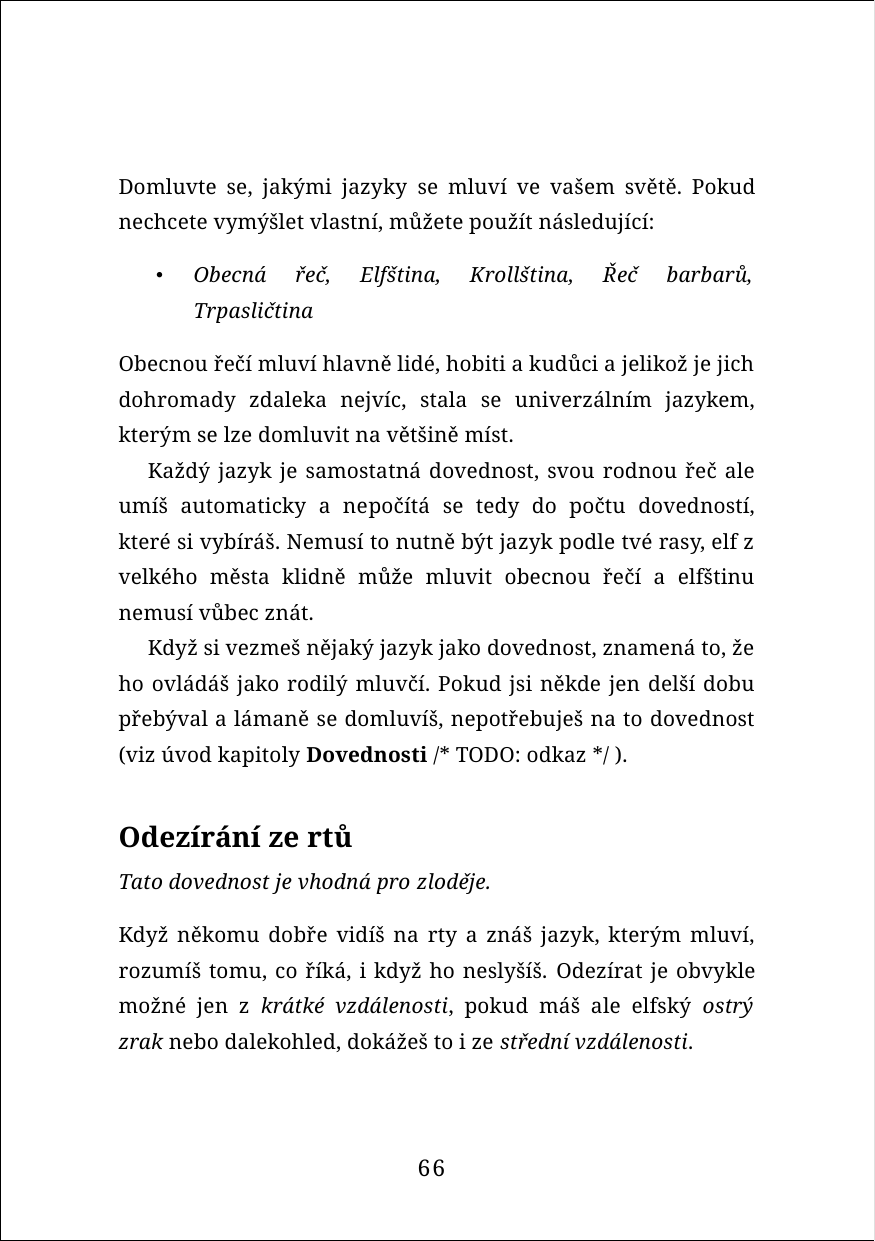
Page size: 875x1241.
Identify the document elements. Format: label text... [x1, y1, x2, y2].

text Domluvte se, jakými jazyky se mluví ve vašem světě. Pokud nechcete vymýšlet vlastní, můžete použít následující: [118, 172, 756, 236]
list Obecná řeč, Elfština, Krollština, Řeč barbarů, Trpasličtina [156, 261, 756, 324]
text Tato dovednost je vhodná pro zloděje. [118, 867, 756, 895]
text Obecnou řečí mluví hlavně lidé, hobiti a kudůci a jelikož je jich dohromady zdaleka nejvíc, stala se univerzálním jazykem, kterým se lze domluvit na většině míst. Každý jazyk je samostatná dovednost, svou rodnou řeč ale umíš automaticky a nepočítá se tedy do počtu dovedností, které si vybíráš. Nemusí to nutně být jazyk podle tvé rasy, elf z velkého města klidně může mluvit obecnou řečí a elfštinu nemusí vůbec znát. Když si vezmeš nějaký jazyk jako dovednost, znamená to, že ho ovládáš jako rodilý mluvčí. Pokud jsi někde jen delší dobu přebýval a lámaně se domluvíš, nepotřebuješ na to dovednost (viz úvod kapitoly Dovednosti /* TODO: odkaz */ ). [118, 349, 756, 768]
text Když někomu dobře vidíš na rty a znáš jazyk, kterým mluví, rozumíš tomu, co říká, i když ho neslyšíš. Odezírat je obvykle možné jen z krátké vzdálenosti, pokud máš ale elfský ostrý zrak nebo dalekohled, dokážeš to i ze střední vzdálenosti. [118, 920, 756, 1055]
subtitle Odezírání ze rtů [118, 817, 756, 855]
